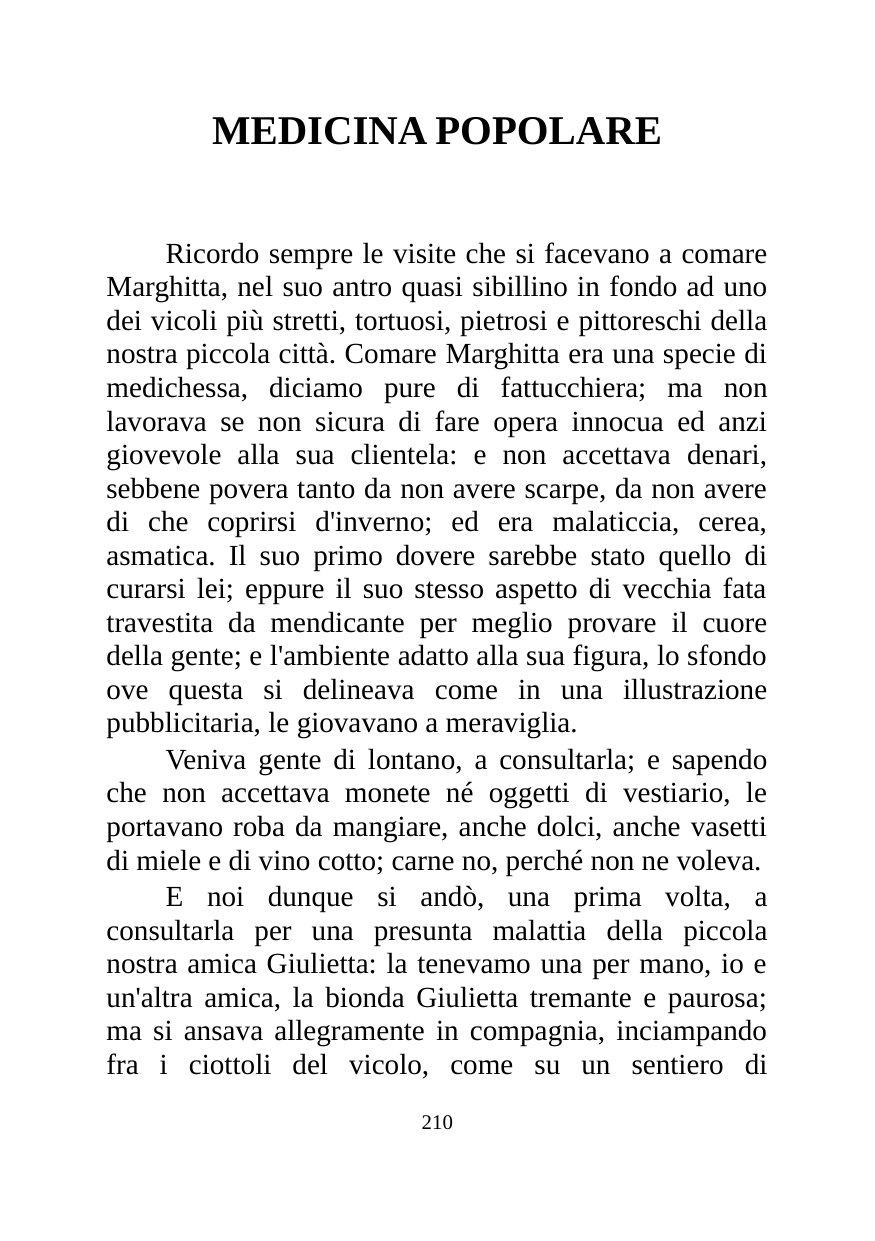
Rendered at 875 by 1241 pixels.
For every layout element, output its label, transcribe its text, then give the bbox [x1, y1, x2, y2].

text E noi dunque si andò, una prima volta, a consultarla per una presunta malattia della piccola nostra amica Giulietta: la tenevamo una per mano, io e un'altra amica, la bionda Giulietta tremante e paurosa; ma si ansava allegramente in compagnia, inciampando fra i ciottoli del vicolo, come su un sentiero di [106, 879, 768, 1080]
subtitle MEDICINA POPOLARE [106, 106, 768, 153]
text Veniva gente di lontano, a consultarla; e sapendo che non accettava monete né oggetti di vestiario, le portavano roba da mangiare, anche dolci, anche vasetti di miele e di vino cotto; carne no, perché non ne voleva. [106, 742, 768, 876]
text Ricordo sempre le visite che si facevano a comare Marghitta, nel suo antro quasi sibillino in fondo ad uno dei vicoli più stretti, tortuosi, pietrosi e pittoreschi della nostra piccola città. Comare Marghitta era una specie di medichessa, diciamo pure di fattucchiera; ma non lavorava se non sicura di fare opera innocua ed anzi giovevole alla sua clientela: e non accettava denari, sebbene povera tanto da non avere scarpe, da non avere di che coprirsi d'inverno; ed era malaticcia, cerea, asmatica. Il suo primo dovere sarebbe stato quello di curarsi lei; eppure il suo stesso aspetto di vecchia fata travestita da mendicante per meglio provare il cuore della gente; e l'ambiente adatto alla sua figura, lo sfondo ove questa si delineava come in una illustrazione pubblicitaria, le giovavano a meraviglia. [106, 236, 768, 739]
